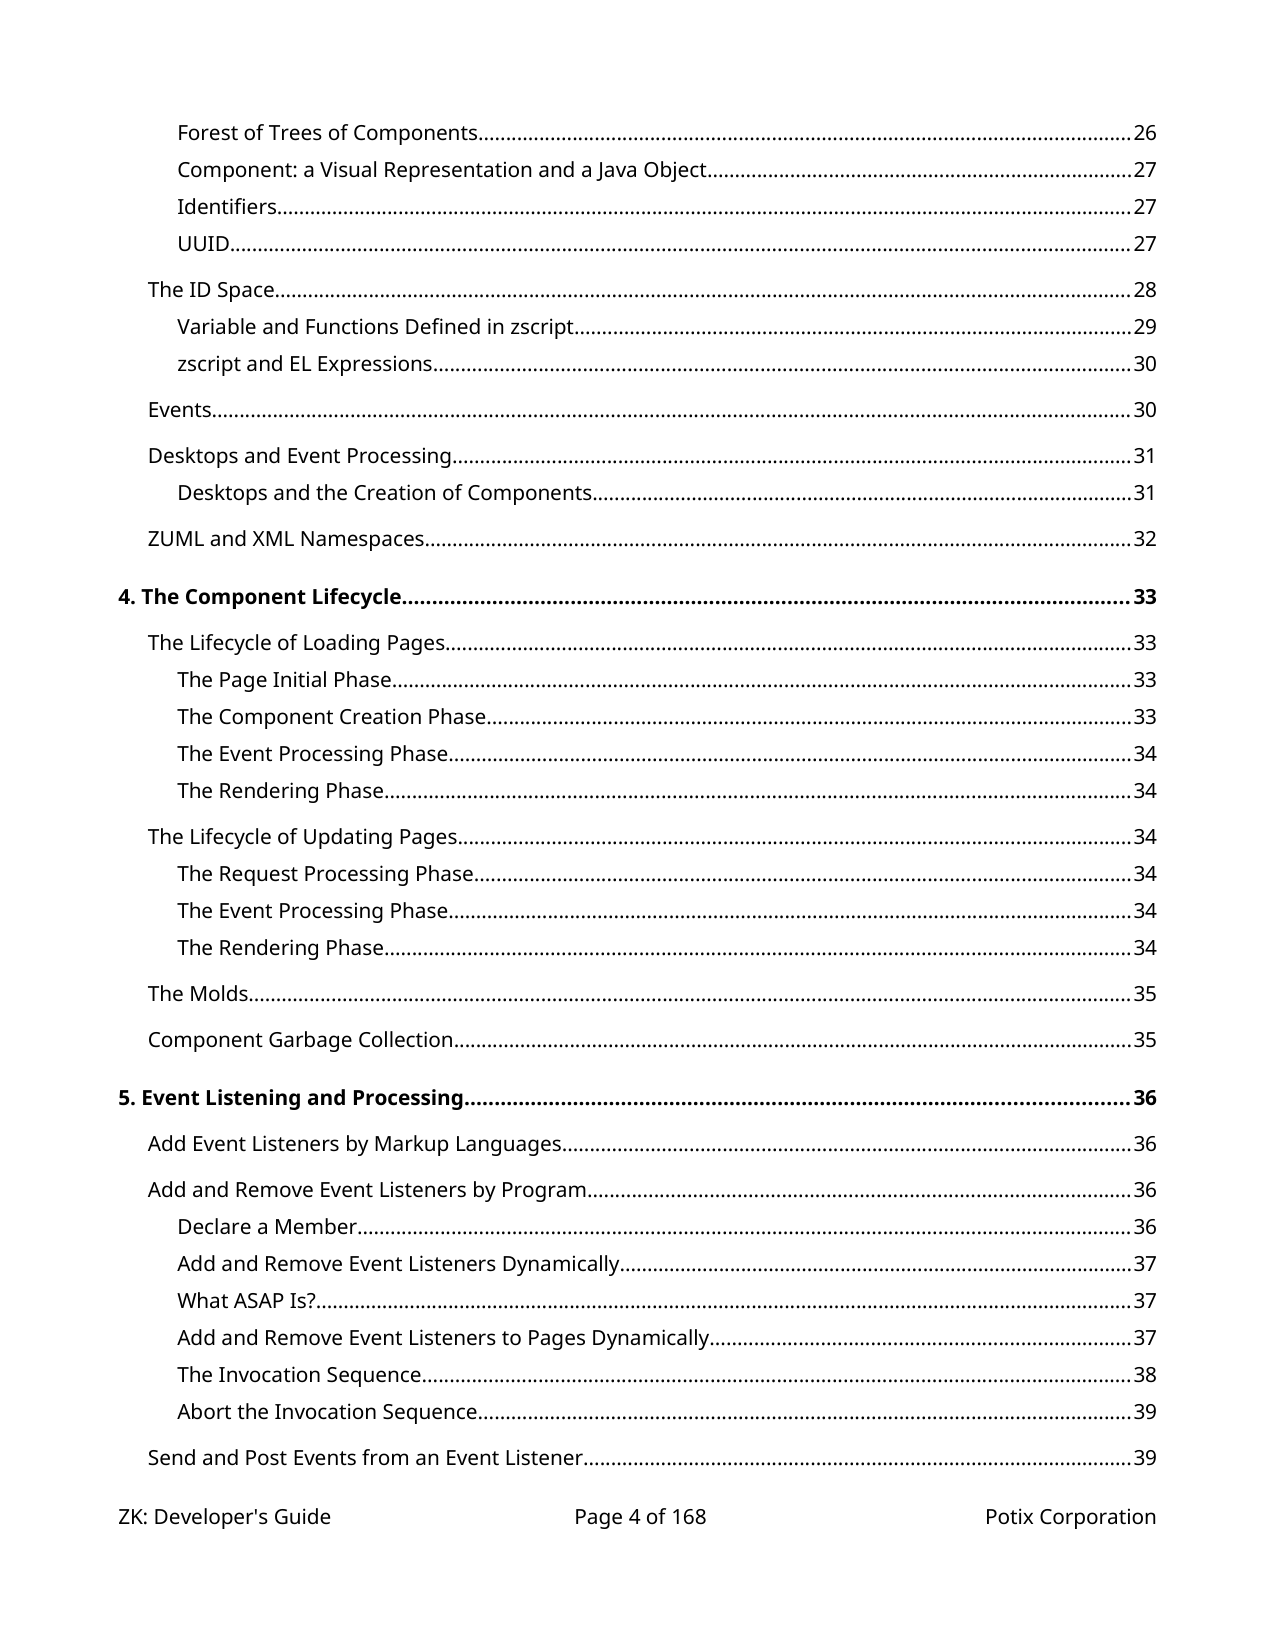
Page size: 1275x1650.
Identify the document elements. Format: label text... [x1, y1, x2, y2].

text Add and Remove Event Listeners to Pages Dynamically 37 [177, 1323, 1157, 1352]
text Add and Remove Event Listeners Dynamically 37 [177, 1249, 1157, 1277]
text The Component Creation Phase 33 [177, 702, 1157, 730]
text ZUML and XML Namespaces 32 [148, 524, 1157, 553]
text Send and Post Events from an Event Listener 39 [148, 1443, 1157, 1472]
text Events 30 [148, 395, 1157, 424]
text UUID 27 [177, 229, 1157, 258]
text The Request Processing Phase 34 [177, 859, 1157, 888]
text Component: a Visual Representation and a Java Object 27 [177, 155, 1157, 183]
text 5. Event Listening and Processing 36 [118, 1083, 1157, 1111]
text The Molds 35 [148, 979, 1157, 1008]
text Variable and Functions Defined in zscript 29 [177, 312, 1157, 341]
text What ASAP Is? 37 [177, 1286, 1157, 1314]
text Desktops and the Creation of Components 31 [177, 478, 1157, 507]
text 4. The Component Lifecycle 33 [118, 582, 1157, 610]
text Add Event Listeners by Markup Languages 36 [148, 1129, 1157, 1157]
text The ID Space 28 [148, 275, 1157, 303]
text The Rendering Phase 34 [177, 776, 1157, 804]
text The Event Processing Phase 34 [177, 739, 1157, 767]
text zscript and EL Expressions 30 [177, 349, 1157, 378]
text Identifiers 27 [177, 192, 1157, 221]
text Forest of Trees of Components 26 [177, 118, 1157, 146]
text The Event Processing Phase 34 [177, 896, 1157, 925]
text Component Garbage Collection 35 [148, 1025, 1157, 1054]
text The Rendering Phase 34 [177, 933, 1157, 962]
text Declare a Member 36 [177, 1212, 1157, 1240]
text Desktops and Event Processing 31 [148, 441, 1157, 469]
text Add and Remove Event Listeners by Program 36 [148, 1175, 1157, 1203]
text The Lifecycle of Loading Pages 33 [148, 628, 1157, 656]
text Abort the Invocation Sequence 39 [177, 1397, 1157, 1426]
text The Lifecycle of Updating Pages 34 [148, 822, 1157, 851]
text The Page Initial Phase 33 [177, 665, 1157, 693]
text The Invocation Sequence 38 [177, 1360, 1157, 1389]
